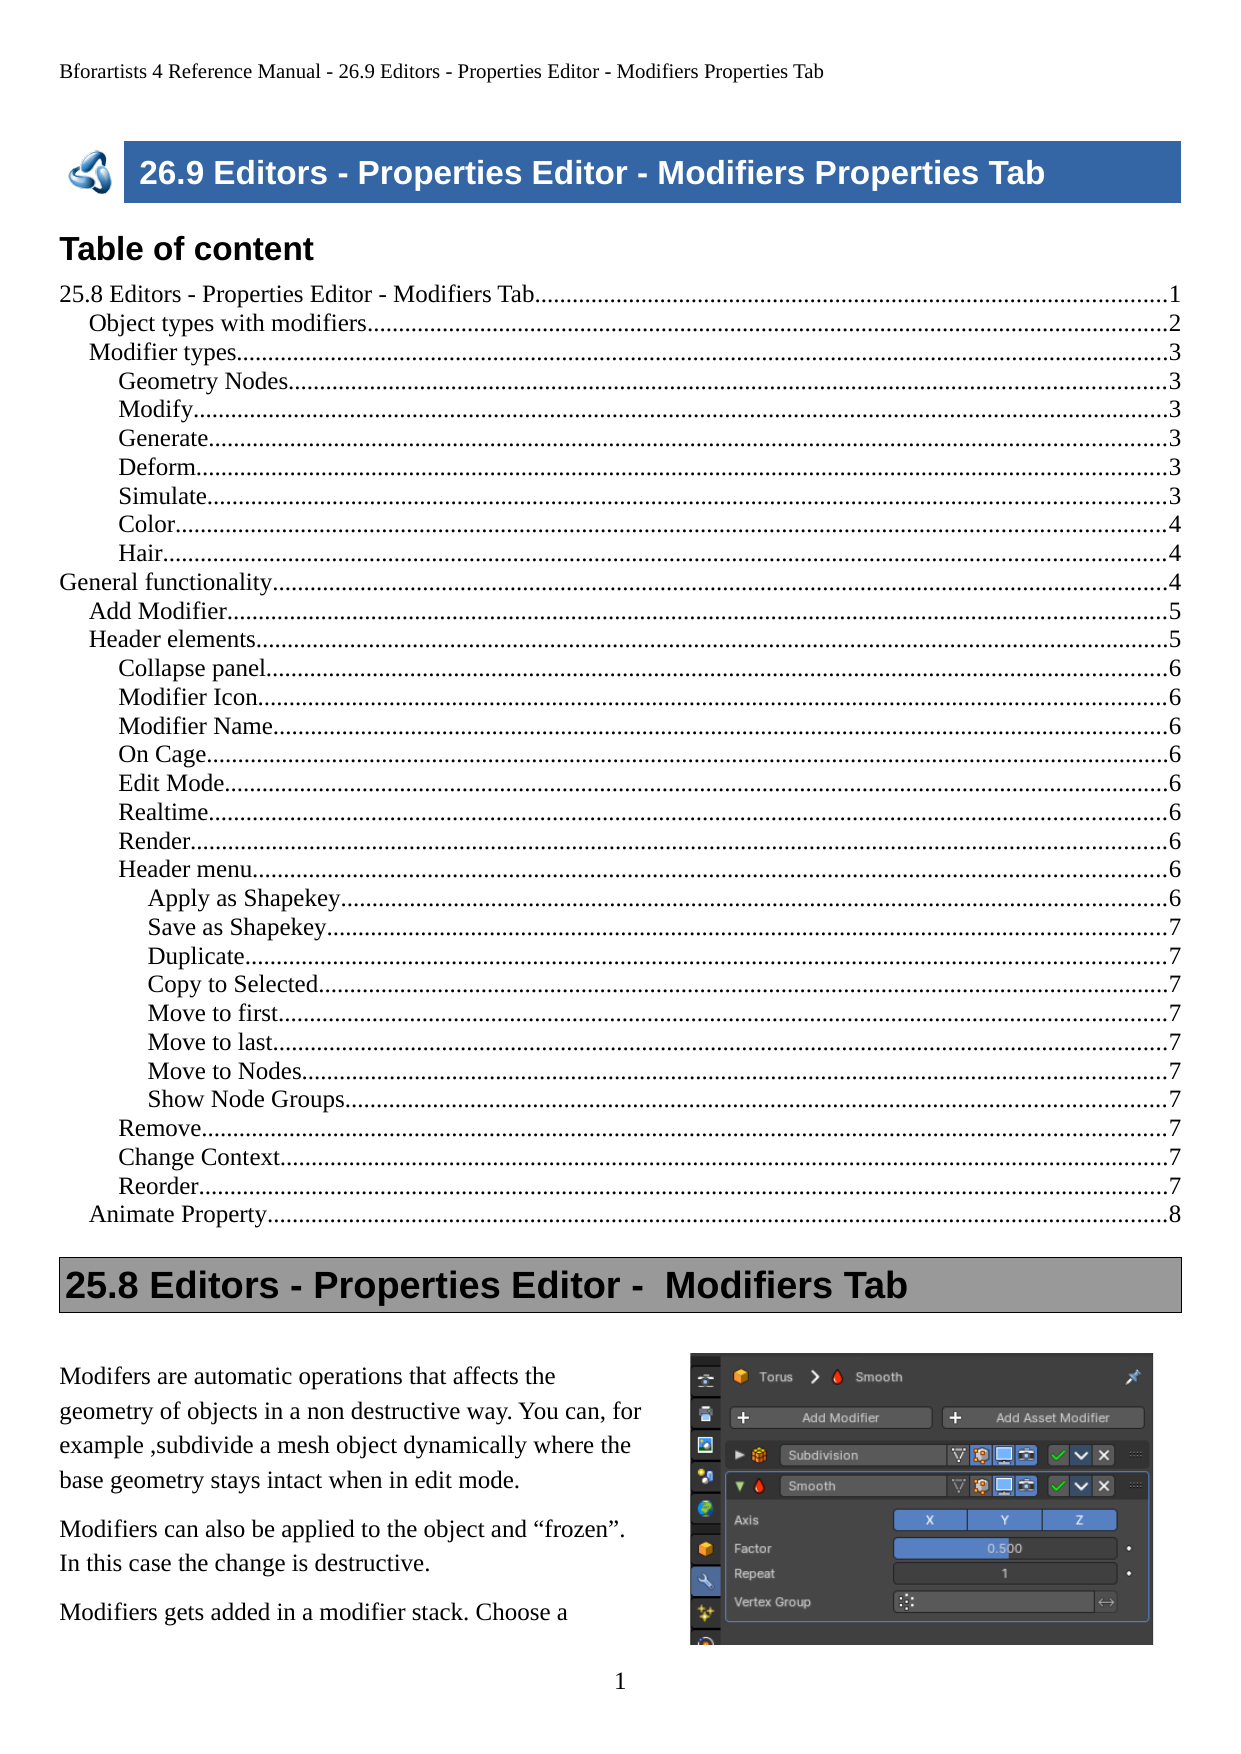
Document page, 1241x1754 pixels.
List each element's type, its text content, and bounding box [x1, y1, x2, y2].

text Modifiers gets added in a modifier stack. Choose a [59, 1597, 690, 1626]
text Move to Nodes 7 [147, 1056, 1181, 1084]
text Move to first 7 [147, 998, 1181, 1027]
table_header 26.9 Editors - Properties Editor - Modifiers Properties Tab [124, 141, 1181, 203]
picture [690, 1353, 1154, 1645]
text Change Context 7 [118, 1142, 1181, 1171]
text Modifier Name 6 [118, 711, 1181, 739]
text 25.8 Editors - Properties Editor - Modifiers Tab 1 [59, 279, 1181, 308]
text Deform 3 [118, 452, 1181, 481]
text Header menu 6 [118, 854, 1181, 883]
text Add Modifier 5 [88, 596, 1181, 624]
text Generate 3 [118, 423, 1181, 452]
text Modifier Icon 6 [118, 682, 1181, 711]
text Modifier types 3 [88, 337, 1181, 366]
text Save as Shapekey 7 [147, 912, 1181, 941]
text Object types with modifiers 2 [88, 308, 1181, 337]
table_header [59, 141, 124, 203]
text Render 6 [118, 826, 1181, 854]
text Header elements 5 [88, 624, 1181, 653]
text Geometry Nodes 3 [118, 366, 1181, 394]
text Modifers are automatic operations that affects the geometry of objects in a non destructive way. You can, for example ,subdivide a mesh object dynamically where the base geometry stays intact when in edit mode. [59, 1361, 690, 1493]
text Modifiers can also be applied to the object and “frozen”. In this case the change is destructive. [59, 1514, 690, 1577]
text General functionality 4 [59, 567, 1181, 596]
picture [65, 147, 114, 197]
text Copy to Selected 7 [147, 969, 1181, 998]
text Duplicate 7 [147, 941, 1181, 969]
text Collapse panel 6 [118, 653, 1181, 682]
table_header 25.8 Editors - Properties Editor - Modifiers Tab [60, 1258, 1181, 1312]
text Apply as Shapekey 6 [147, 883, 1181, 912]
text Show Node Groups 7 [147, 1084, 1181, 1113]
subtitle Table of content [59, 228, 1181, 267]
text Simulate 3 [118, 481, 1181, 509]
text Move to last 7 [147, 1027, 1181, 1056]
text Edit Mode 6 [118, 768, 1181, 797]
text Color 4 [118, 509, 1181, 538]
text Realtime 6 [118, 797, 1181, 826]
text On Cage 6 [118, 739, 1181, 768]
text Hair 4 [118, 538, 1181, 567]
text Animate Property 8 [88, 1199, 1181, 1228]
text Reorder 7 [118, 1171, 1181, 1199]
text Modify 3 [118, 394, 1181, 423]
text Remove 7 [118, 1113, 1181, 1142]
